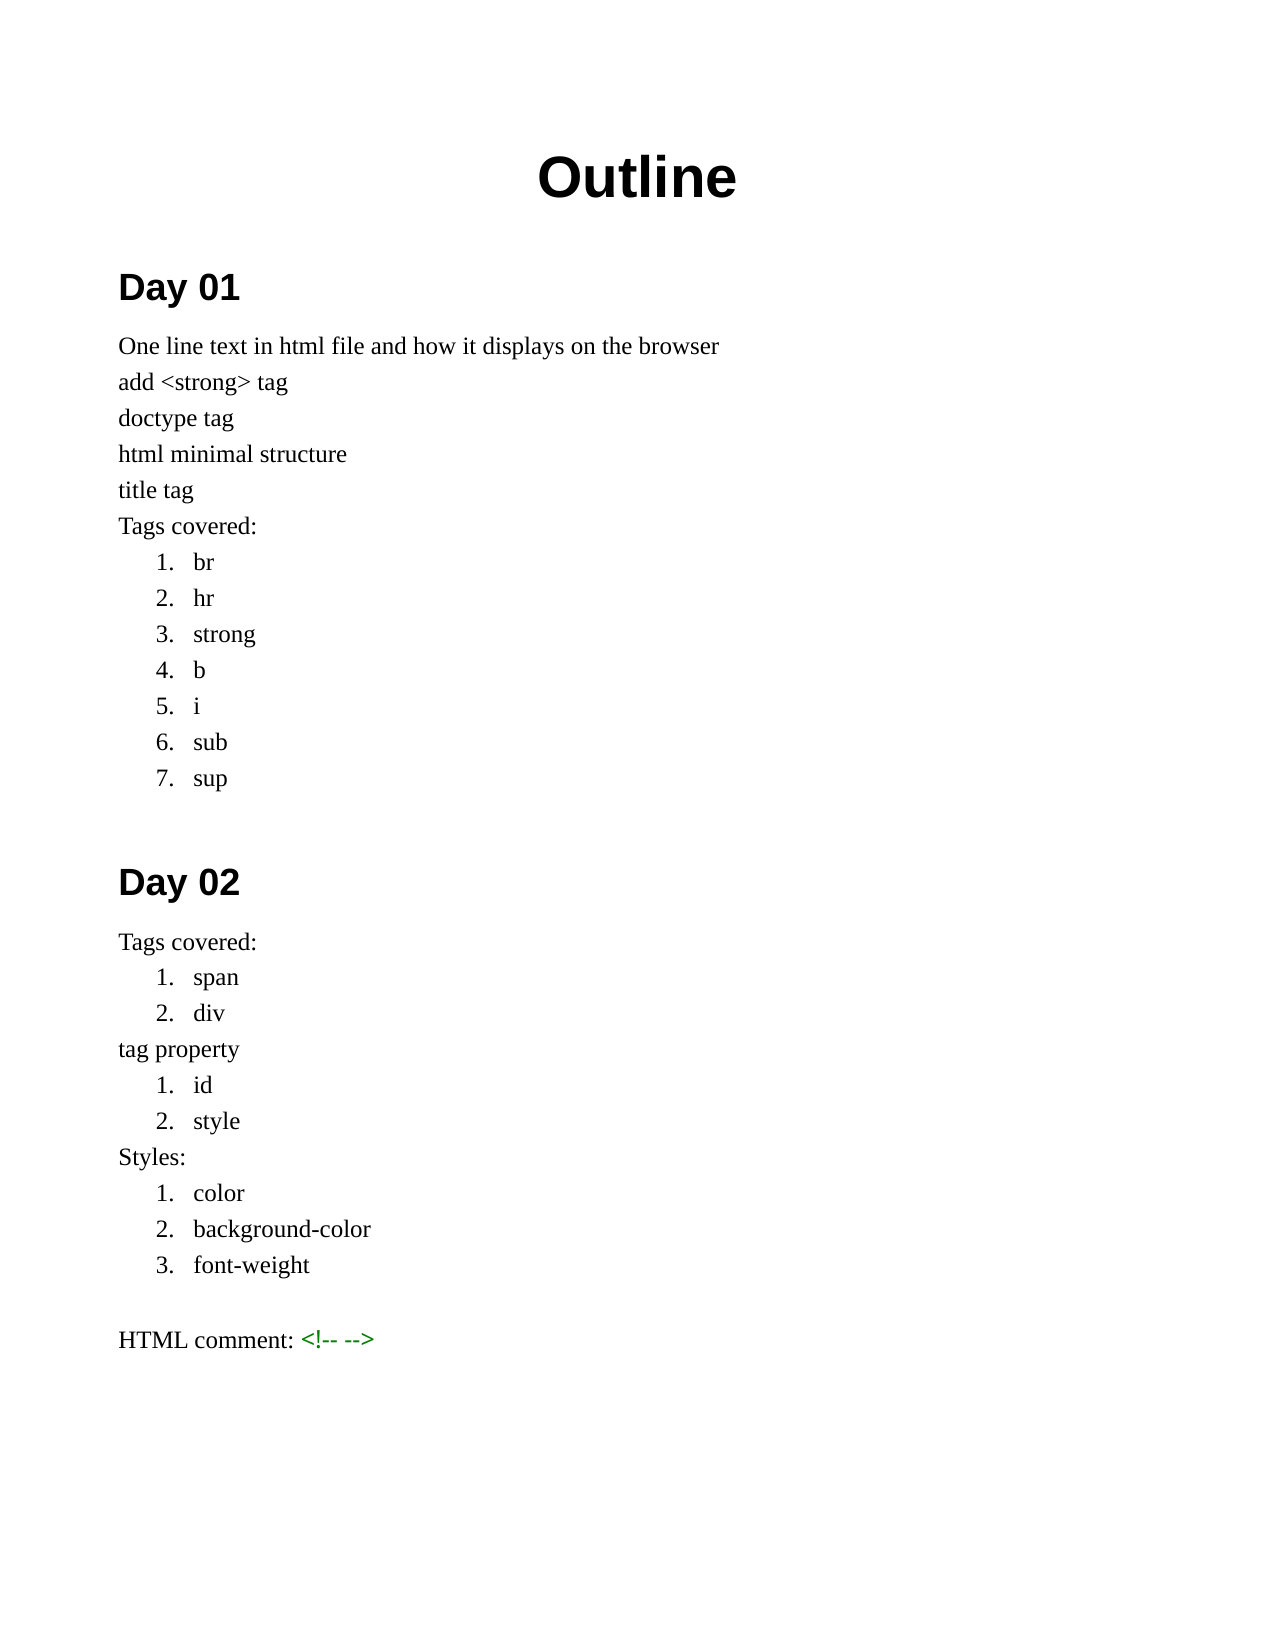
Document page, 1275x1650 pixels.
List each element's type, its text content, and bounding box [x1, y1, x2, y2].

list b [156, 655, 1157, 684]
subtitle Day 02 [118, 859, 1157, 903]
text doctype tag [118, 403, 1157, 432]
list font-weight [156, 1250, 1157, 1279]
text One line text in html file and how it displays on the browser [118, 331, 1157, 360]
list id [156, 1070, 1157, 1099]
text add <strong> tag [118, 367, 1157, 396]
list i [156, 691, 1157, 719]
subtitle Day 01 [118, 264, 1157, 308]
list sup [156, 763, 1157, 791]
list background-color [156, 1214, 1157, 1243]
text Tags covered: [118, 511, 1157, 540]
list strong [156, 619, 1157, 648]
list br [156, 547, 1157, 576]
list span [156, 962, 1157, 991]
list style [156, 1106, 1157, 1135]
list color [156, 1178, 1157, 1207]
text Styles: [118, 1142, 1157, 1171]
list div [156, 998, 1157, 1027]
text HTML comment: <!-- --> [118, 1322, 1157, 1356]
text html minimal structure [118, 439, 1157, 468]
title Outline [118, 143, 1157, 210]
text Tags covered: [118, 927, 1157, 955]
text title tag [118, 475, 1157, 504]
list sub [156, 727, 1157, 756]
list hr [156, 583, 1157, 612]
text tag property [118, 1034, 1157, 1063]
